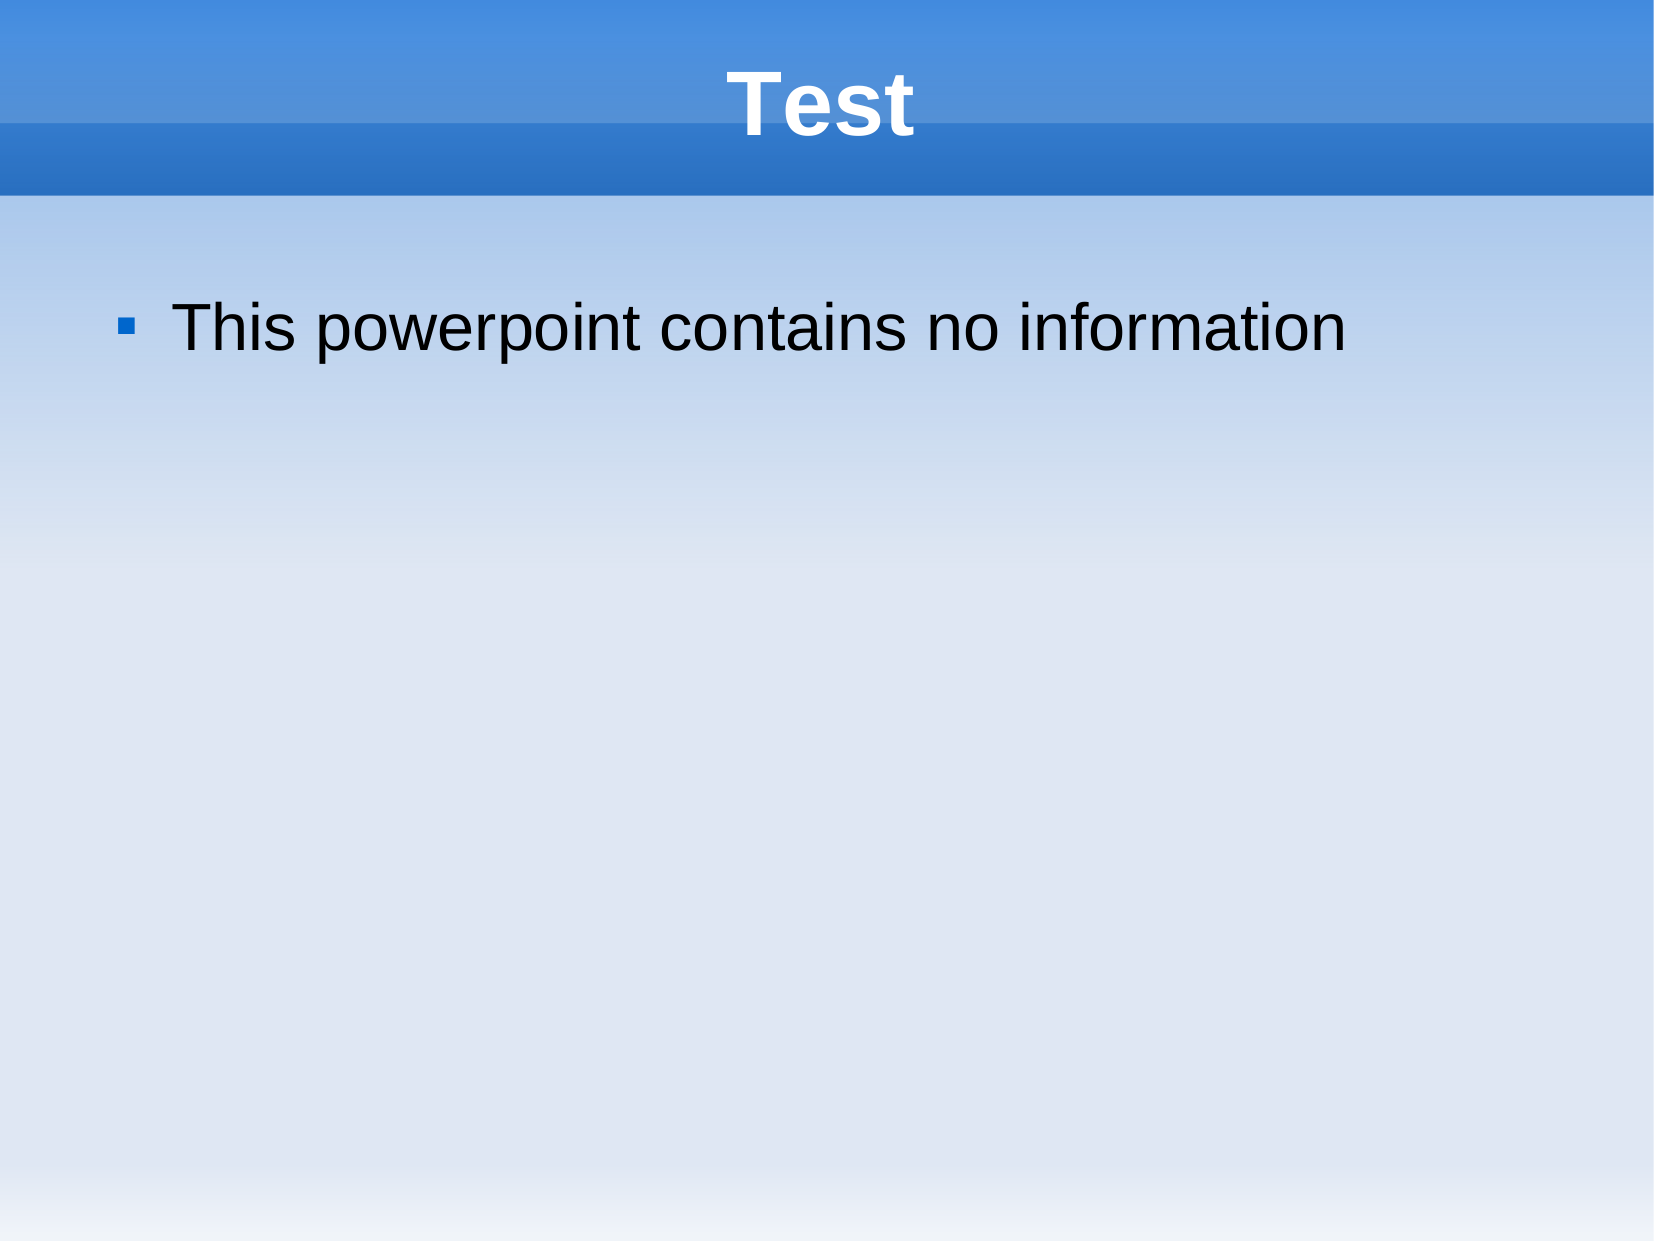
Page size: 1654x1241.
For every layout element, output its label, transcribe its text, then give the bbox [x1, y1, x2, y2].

picture [0, 0, 1654, 1241]
title Test [76, 0, 1565, 208]
list This powerpoint contains no information [82, 290, 1571, 1109]
